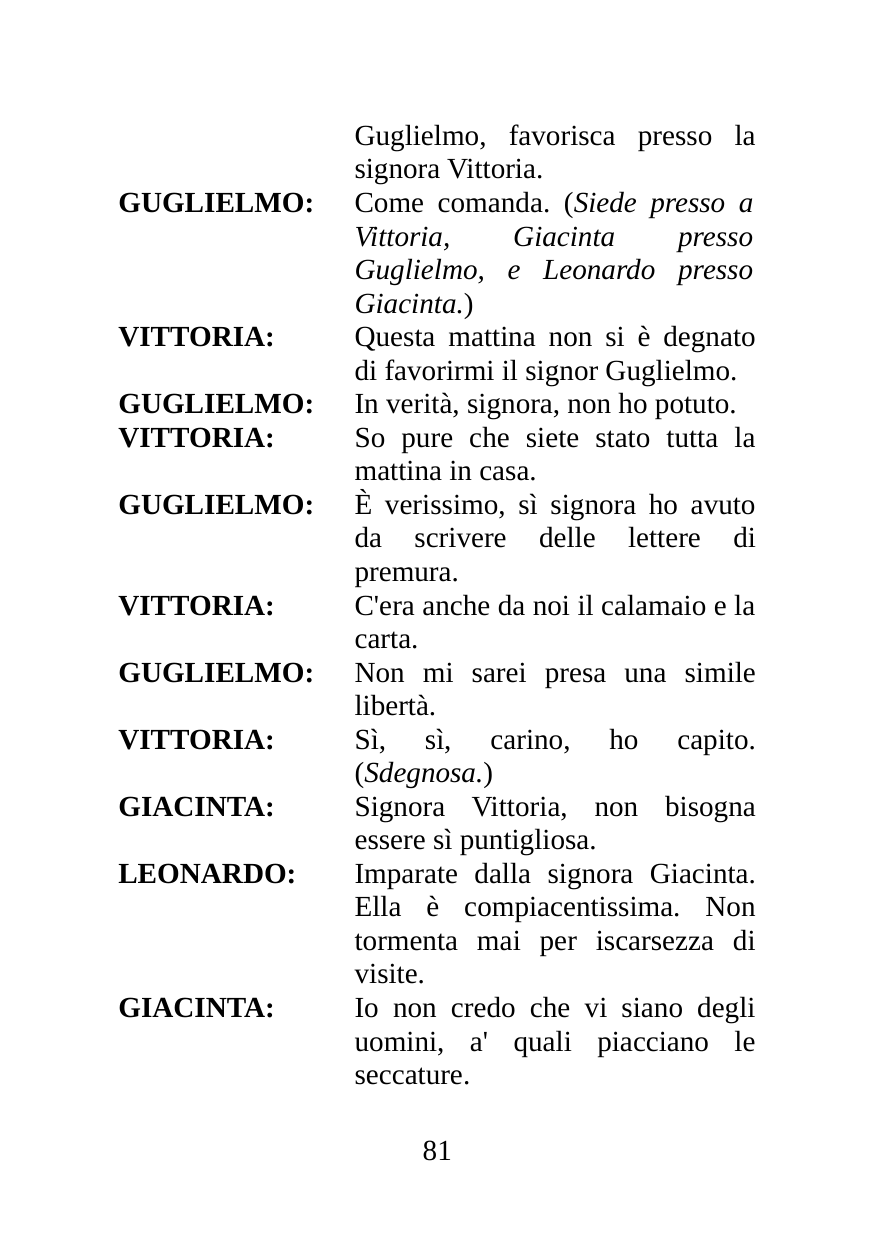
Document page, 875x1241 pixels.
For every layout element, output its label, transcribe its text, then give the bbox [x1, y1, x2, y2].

text GUGLIELMO: Non mi sarei presa una simile libertà. [118, 655, 756, 722]
text GUGLIELMO: In verità, signora, non ho potuto. [118, 386, 756, 420]
text VITTORIA: Sì, sì, carino, ho capito. (Sdegnosa.) [118, 722, 756, 789]
text GIACINTA: Signora Vittoria, non bisogna essere sì puntigliosa. [118, 789, 756, 856]
text GIACINTA: Io non credo che vi siano degli uomini, a' quali piacciano le seccature. [118, 990, 756, 1091]
text Guglielmo, favorisca presso la signora Vittoria. [118, 118, 756, 185]
text VITTORIA: C'era anche da noi il calamaio e la carta. [118, 588, 756, 655]
text VITTORIA: Questa mattina non si è degnato di favorirmi il signor Guglielmo. [118, 319, 756, 386]
text GUGLIELMO: È verissimo, sì signora ho avuto da scrivere delle lettere di premura. [118, 487, 756, 588]
text GUGLIELMO: Come comanda. (Siede presso a Vittoria, Giacinta presso Guglielmo, e Leonardo presso Giacinta.) [118, 185, 756, 319]
text LEONARDO: Imparate dalla signora Giacinta. Ella è compiacentissima. Non tormenta mai per iscarsezza di visite. [118, 856, 756, 990]
text VITTORIA: So pure che siete stato tutta la mattina in casa. [118, 420, 756, 487]
